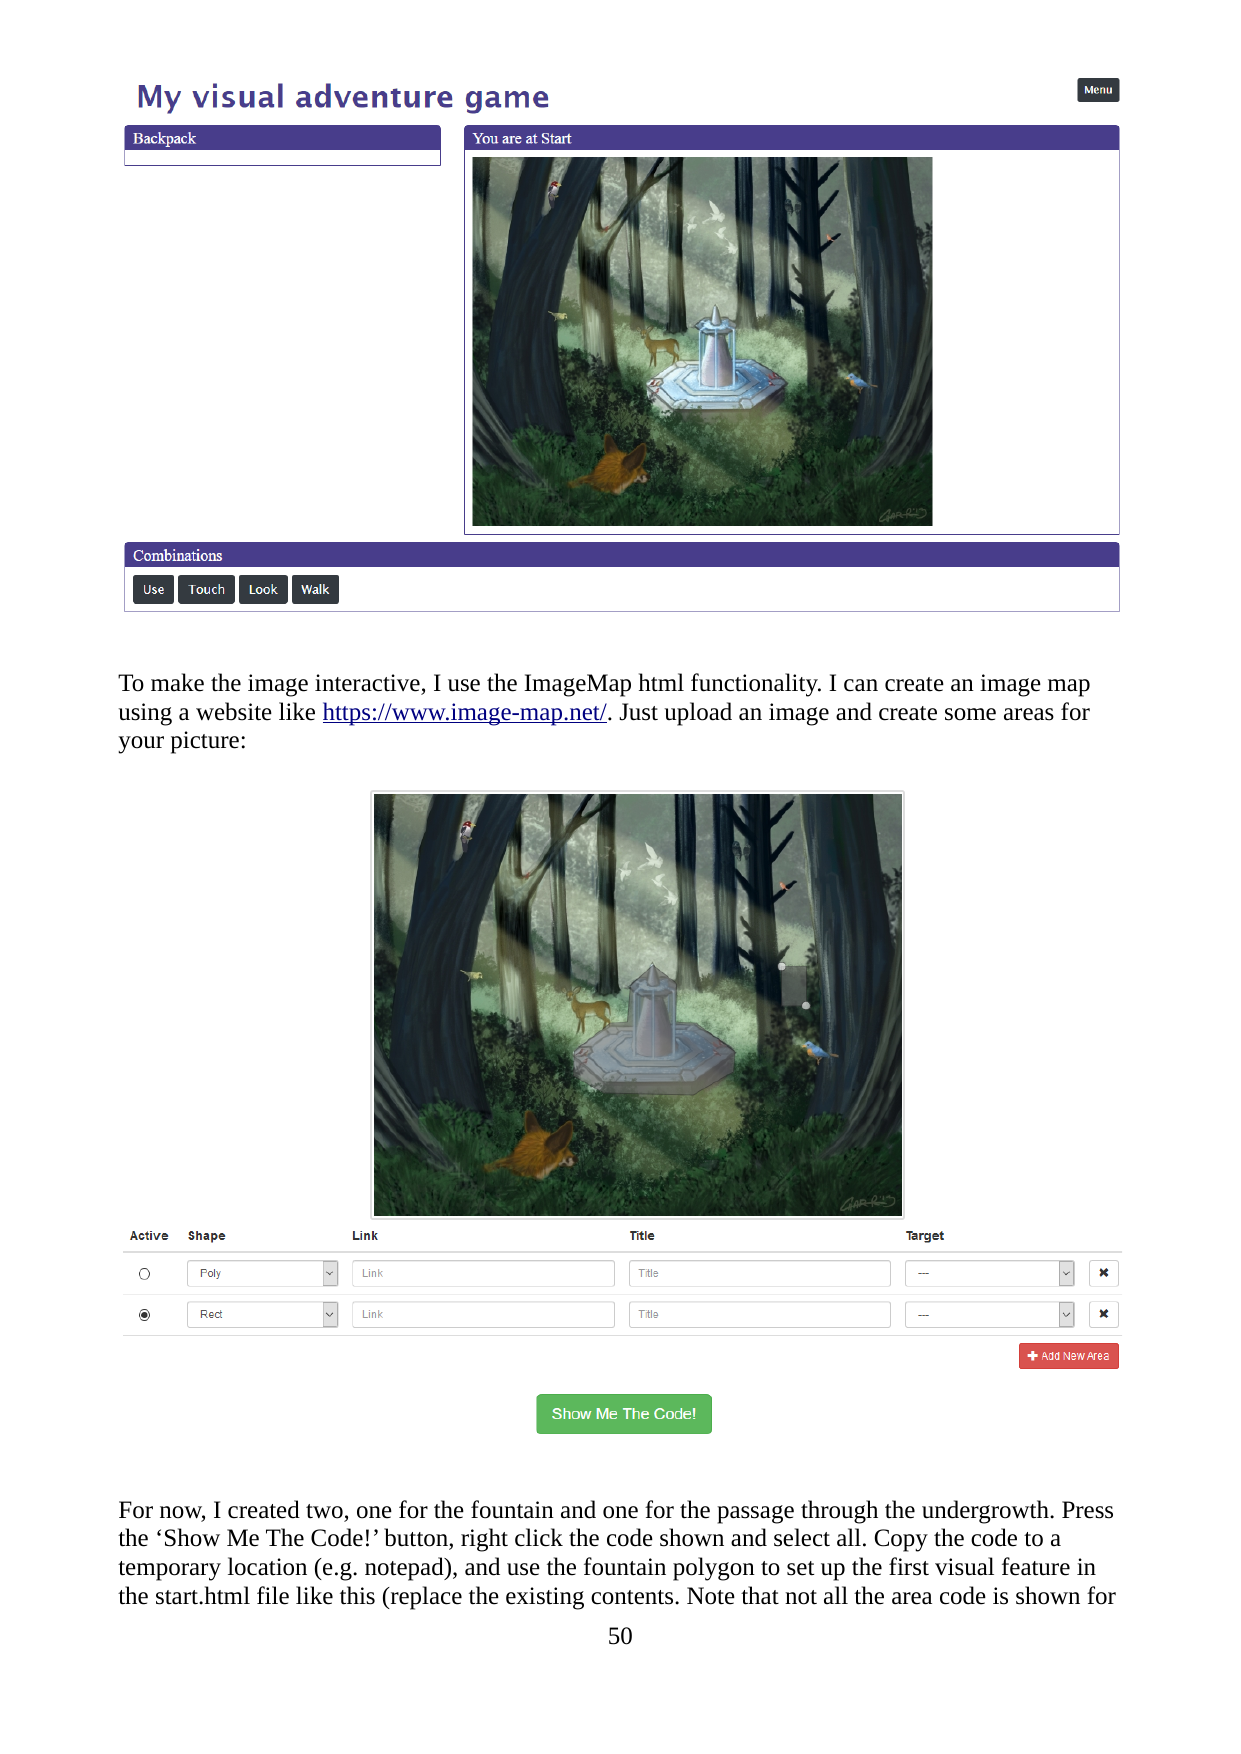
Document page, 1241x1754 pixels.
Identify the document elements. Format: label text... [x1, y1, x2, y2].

text To make the image interactive, I use the ImageMap html functionality. I can create an image map using a website like https://www.image-map.net/. Just upload an image and create some areas for your picture: [118, 668, 1122, 754]
text For now, I created two, one for the fountain and one for the passage through the undergrowth. Press the ‘Show Me The Code!’ button, right click the code shown and select all. Copy the code to a temporary location (e.g. notepad), and use the fountain polygon to set up the first visual feature in the start.html file like this (replace the existing contents. Note that not all the area code is shown for [118, 1495, 1122, 1610]
